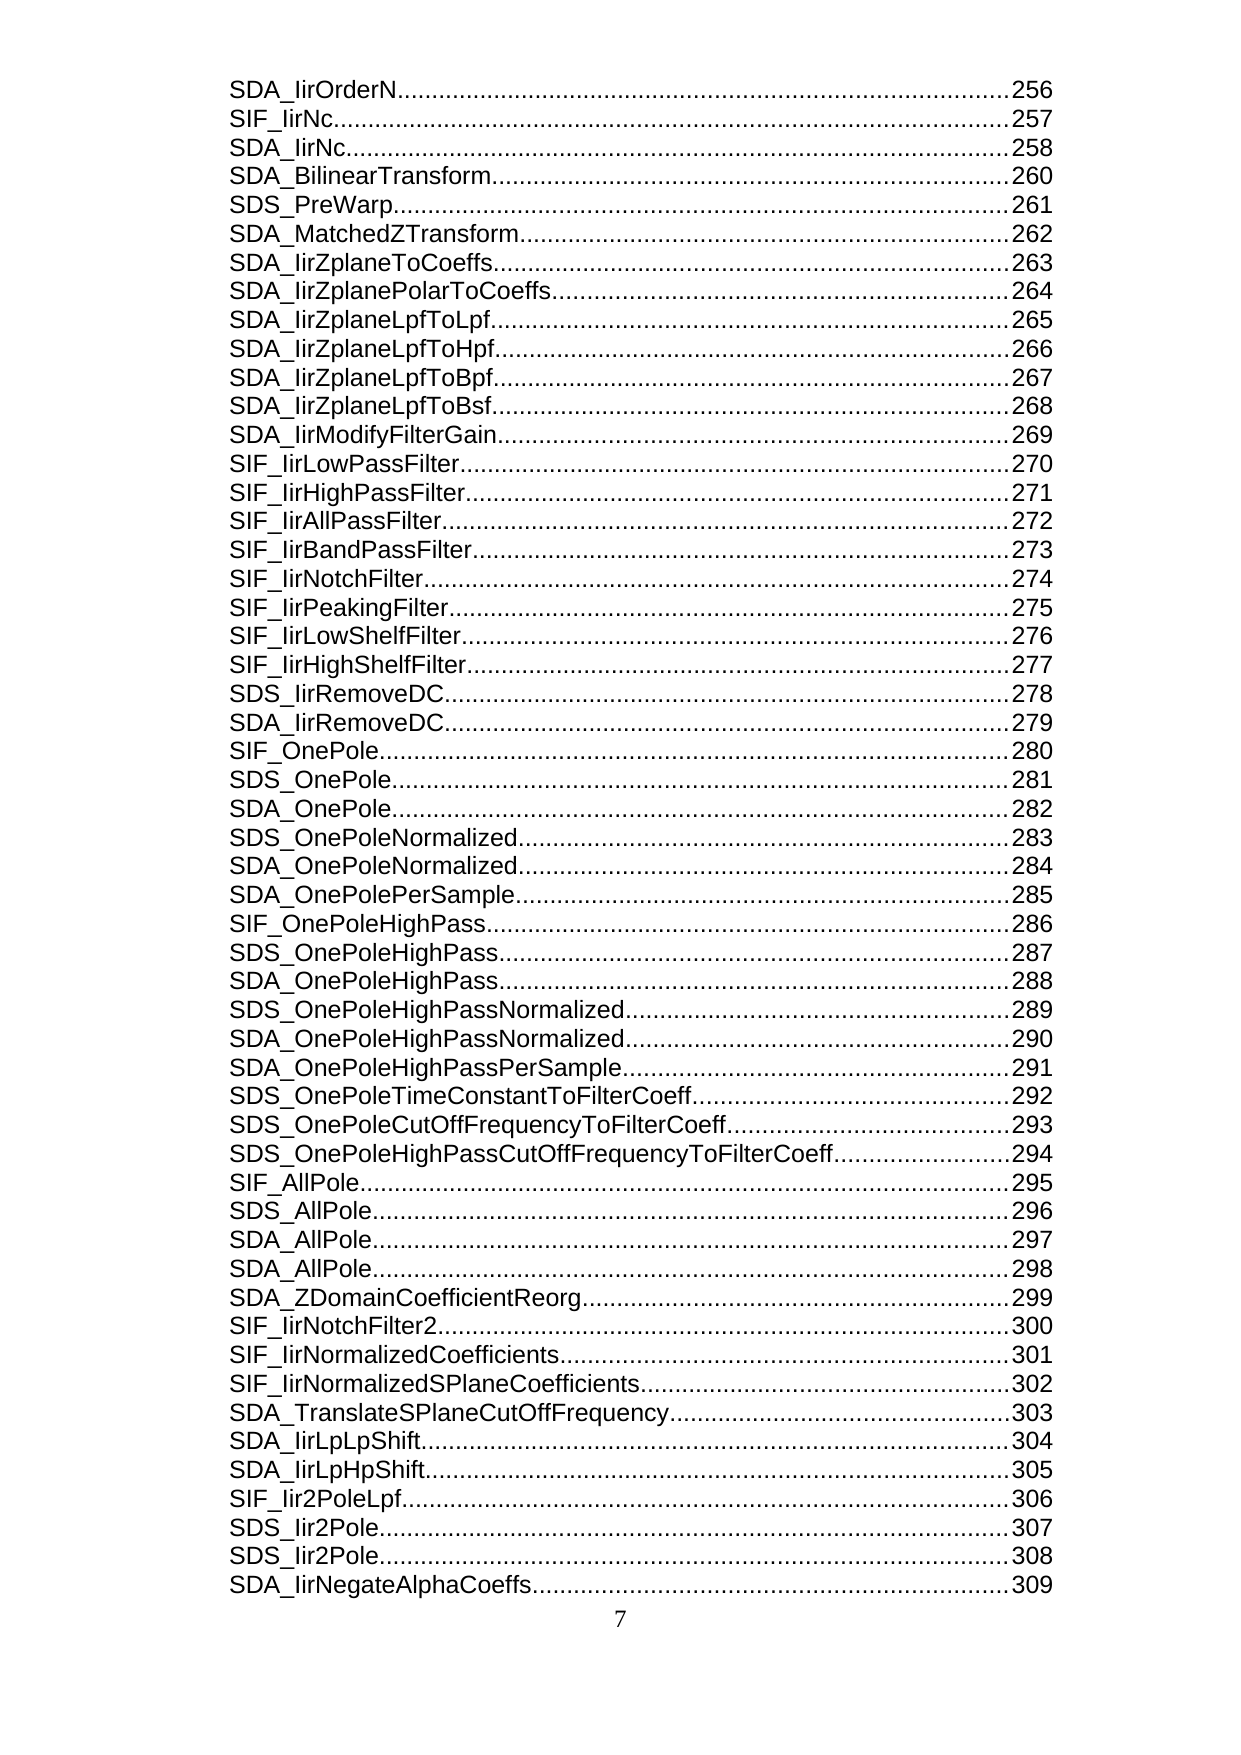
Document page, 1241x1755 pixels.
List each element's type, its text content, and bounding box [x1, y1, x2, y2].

text SDA_IirLpHpShift 305 [229, 1455, 1053, 1484]
text SDA_OnePoleHighPassNormalized 290 [229, 1024, 1053, 1052]
text SDA_IirZplaneLpfToBpf 267 [229, 362, 1053, 391]
text SIF_IirNc 257 [229, 104, 1053, 132]
text SDA_IirLpLpShift 304 [229, 1426, 1053, 1455]
text SDA_AllPole 297 [229, 1225, 1053, 1254]
text SDA_IirZplaneToCoeffs 263 [229, 247, 1053, 276]
text SDA_IirNc 258 [229, 132, 1053, 161]
text SDA_IirZplaneLpfToBsf 268 [229, 391, 1053, 420]
text SDS_IirRemoveDC 278 [229, 679, 1053, 707]
text SIF_Iir2PoleLpf 306 [229, 1484, 1053, 1512]
text SIF_IirAllPassFilter 272 [229, 506, 1053, 535]
text SDS_PreWarp 261 [229, 190, 1053, 219]
text SDS_OnePoleHighPass 287 [229, 937, 1053, 966]
text SIF_IirNormalizedSPlaneCoefficients 302 [229, 1369, 1053, 1397]
text SDS_AllPole 296 [229, 1196, 1053, 1225]
text SIF_AllPole 295 [229, 1167, 1053, 1196]
text SIF_IirHighShelfFilter 277 [229, 650, 1053, 679]
text SDA_IirOrderN 256 [229, 75, 1053, 104]
text SIF_IirHighPassFilter 271 [229, 477, 1053, 506]
text SDS_OnePoleCutOffFrequencyToFilterCoeff 293 [229, 1110, 1053, 1139]
text SDS_OnePoleNormalized 283 [229, 822, 1053, 851]
text SIF_IirNotchFilter2 300 [229, 1311, 1053, 1340]
text SDS_Iir2Pole 307 [229, 1512, 1053, 1541]
text SDA_MatchedZTransform 262 [229, 219, 1053, 247]
text SDA_AllPole 298 [229, 1254, 1053, 1282]
text SIF_IirNotchFilter 274 [229, 564, 1053, 592]
text SIF_IirLowShelfFilter 276 [229, 621, 1053, 650]
text SIF_IirBandPassFilter 273 [229, 535, 1053, 564]
text SDA_OnePoleNormalized 284 [229, 851, 1053, 880]
text SIF_IirNormalizedCoefficients 301 [229, 1340, 1053, 1369]
text SIF_IirLowPassFilter 270 [229, 449, 1053, 477]
text SDA_IirZplaneLpfToLpf 265 [229, 305, 1053, 334]
text SDA_IirZplanePolarToCoeffs 264 [229, 276, 1053, 305]
text SDA_TranslateSPlaneCutOffFrequency 303 [229, 1397, 1053, 1426]
text SDA_BilinearTransform 260 [229, 161, 1053, 190]
text SDA_OnePolePerSample 285 [229, 880, 1053, 909]
text SDA_IirNegateAlphaCoeffs 309 [229, 1570, 1053, 1599]
text SDA_IirRemoveDC 279 [229, 707, 1053, 736]
text SDA_IirZplaneLpfToHpf 266 [229, 334, 1053, 362]
text SDS_OnePole 281 [229, 765, 1053, 794]
text SDA_IirModifyFilterGain 269 [229, 420, 1053, 449]
text SDS_OnePoleHighPassNormalized 289 [229, 995, 1053, 1024]
text SIF_OnePoleHighPass 286 [229, 909, 1053, 937]
text SDA_OnePole 282 [229, 794, 1053, 822]
text SDA_ZDomainCoefficientReorg 299 [229, 1282, 1053, 1311]
text SDS_OnePoleTimeConstantToFilterCoeff 292 [229, 1081, 1053, 1110]
text SDS_OnePoleHighPassCutOffFrequencyToFilterCoeff 294 [229, 1139, 1053, 1167]
text SIF_OnePole 280 [229, 736, 1053, 765]
text SDS_Iir2Pole 308 [229, 1541, 1053, 1570]
text SDA_OnePoleHighPass 288 [229, 966, 1053, 995]
text SIF_IirPeakingFilter 275 [229, 592, 1053, 621]
text SDA_OnePoleHighPassPerSample 291 [229, 1052, 1053, 1081]
